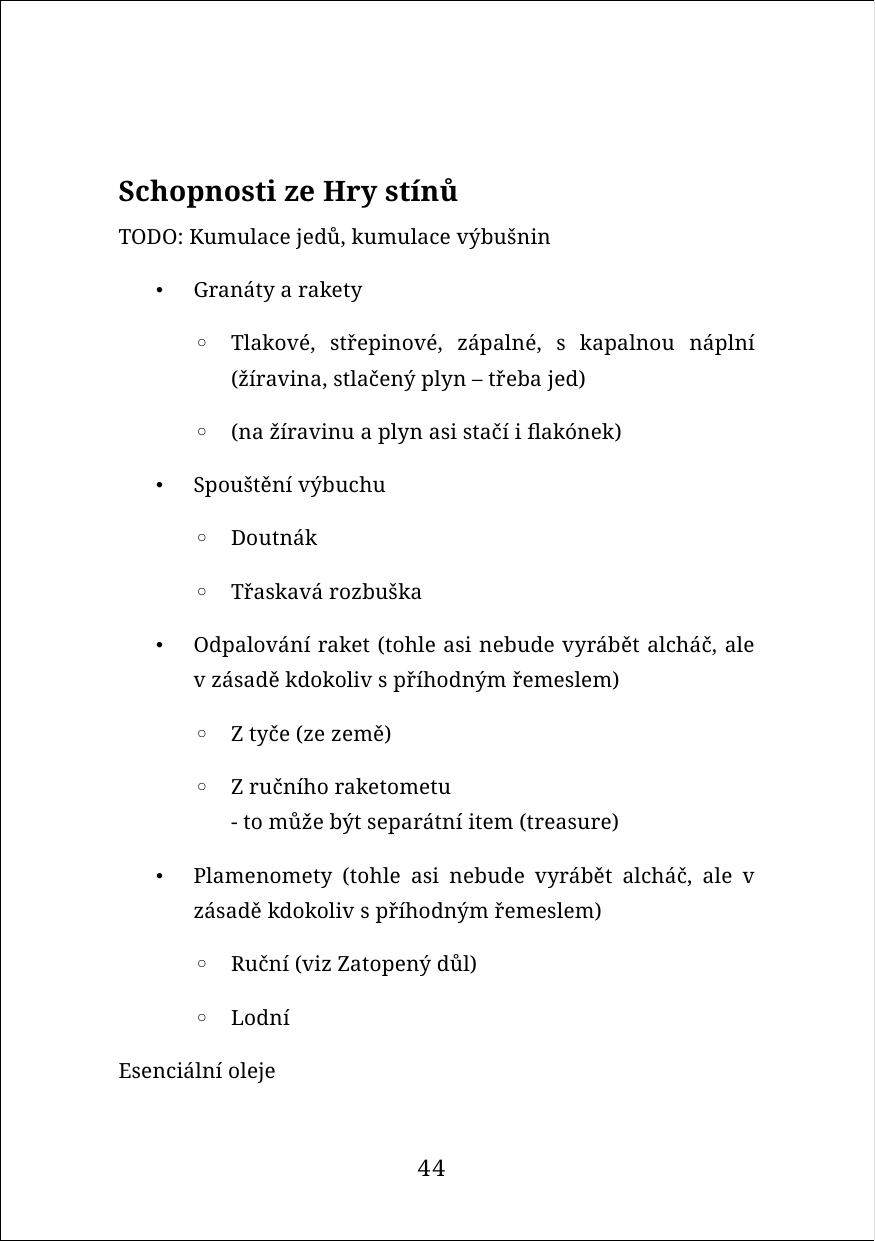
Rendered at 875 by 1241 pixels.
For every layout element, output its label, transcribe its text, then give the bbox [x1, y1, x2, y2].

list Tlakové, střepinové, zápalné, s kapalnou náplní (žíravina, stlačený plyn – třeba jed) [193, 328, 756, 392]
list (na žíravinu a plyn asi stačí i flakónek) [193, 417, 756, 446]
text TODO: Kumulace jedů, kumulace výbušnin [118, 222, 756, 250]
subtitle Schopnosti ze Hry stínů [118, 172, 756, 210]
text Esenciální oleje [118, 1056, 756, 1084]
list Doutnák [193, 523, 756, 552]
list Z tyče (ze země) [193, 719, 756, 747]
list Třaskavá rozbuška [193, 577, 756, 605]
list Z ručního raketometu - to může být separátní item (treasure) [193, 772, 756, 836]
list Ruční (viz Zatopený důl) [193, 949, 756, 978]
list Odpalování raket (tohle asi nebude vyrábět alcháč, ale v zásadě kdokoliv s příhodným řemeslem) [156, 630, 756, 694]
list Lodní [193, 1003, 756, 1031]
list Plamenomety (tohle asi nebude vyrábět alcháč, ale v zásadě kdokoliv s příhodným řemeslem) [156, 861, 756, 925]
list Spouštění výbuchu [156, 470, 756, 499]
list Granáty a rakety [156, 275, 756, 303]
